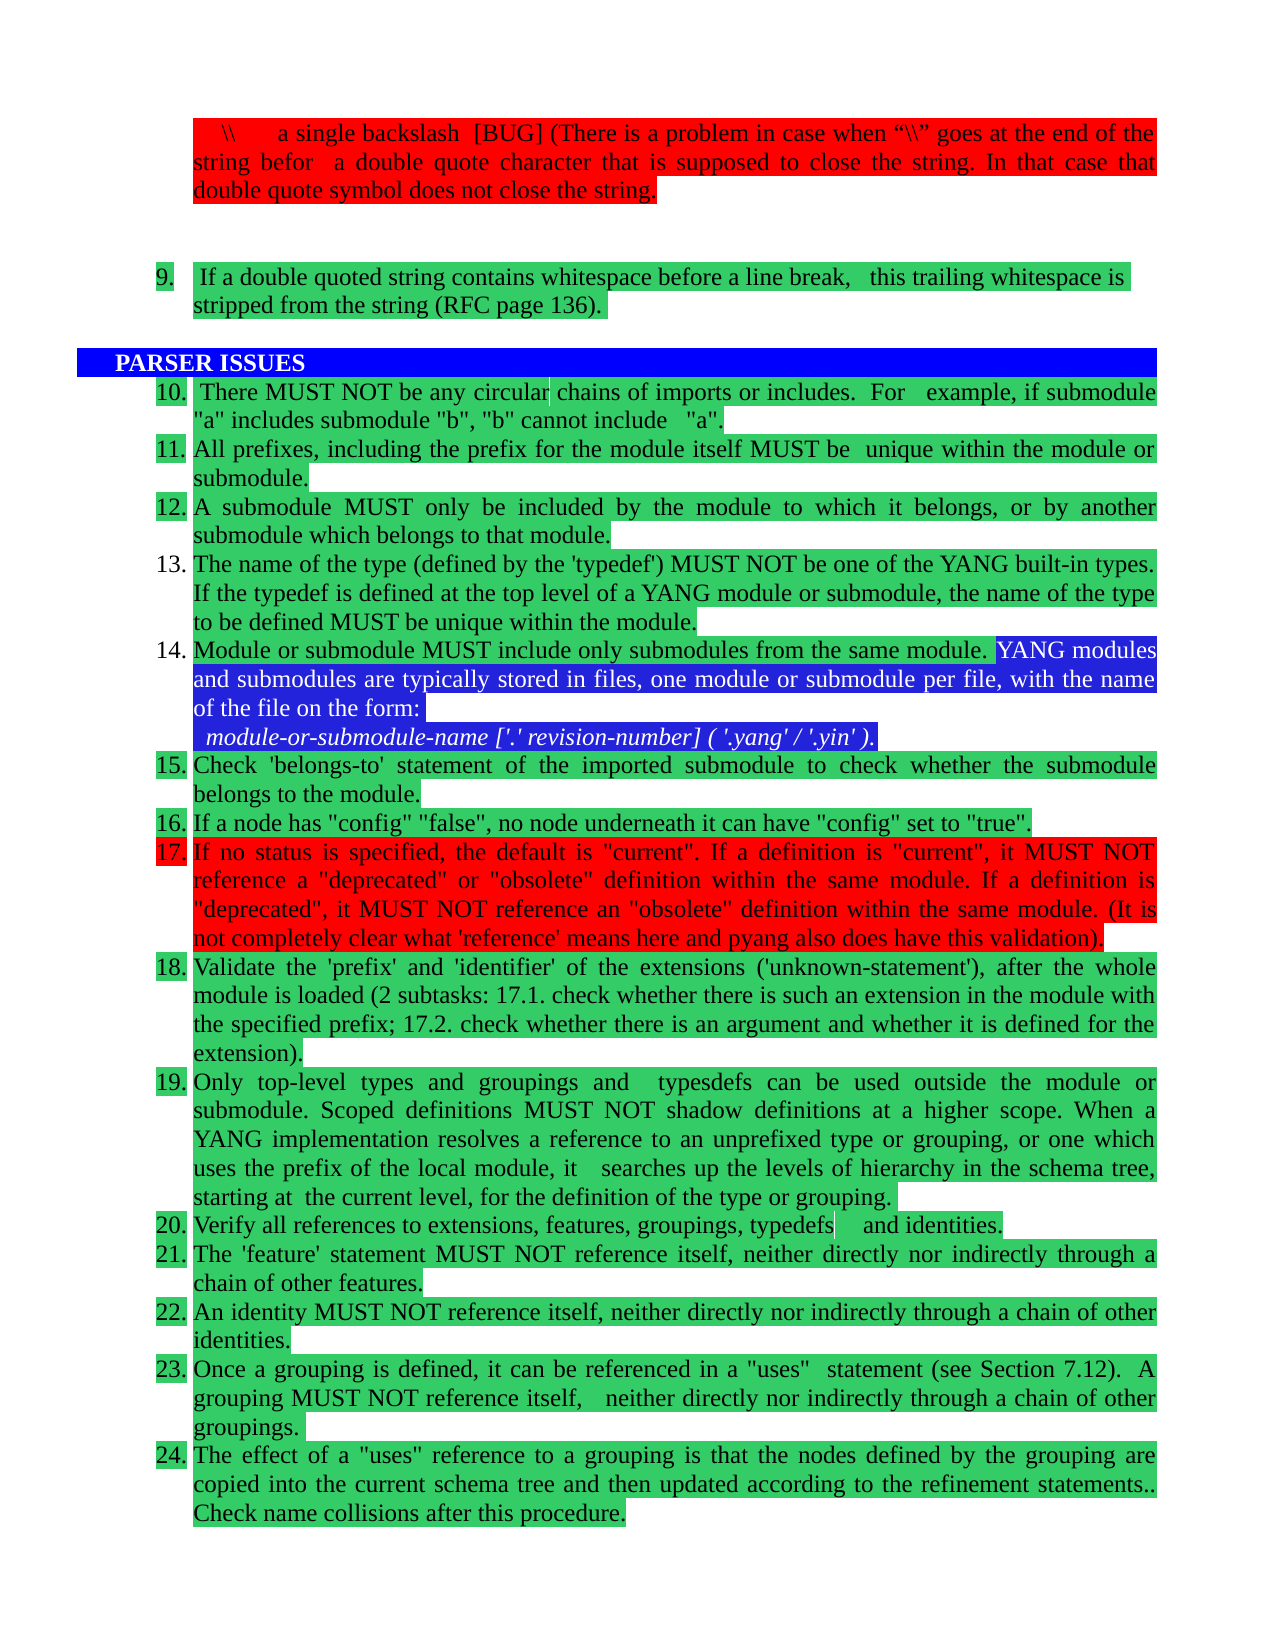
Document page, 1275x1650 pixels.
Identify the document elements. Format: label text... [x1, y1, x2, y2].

list If a double quoted string contains whitespace before a line break, this trailing whitespace is stripped from the string (RFC page 136). [156, 262, 1157, 319]
list Module or submodule MUST include only submodules from the same module. YANG modules and submodules are typically stored in files, one module or submodule per file, with the name of the file on the form: [156, 636, 1157, 722]
list module-or-submodule-name ['.' revision-number] ( '.yang' / '.yin' ). [156, 722, 1157, 751]
list Only top-level types and groupings and typesdefs can be used outside the module or submodule. Scoped definitions MUST NOT shadow definitions at a higher scope. When a YANG implementation resolves a reference to an unprefixed type or grouping, or one which uses the prefix of the local module, it searches up the levels of hierarchy in the schema tree, starting at the current level, for the definition of the type or grouping. [156, 1067, 1157, 1211]
list There MUST NOT be any circular chains of imports or includes. For example, if submodule "a" includes submodule "b", "b" cannot include "a". [156, 377, 1157, 434]
list If a node has "config" "false", no node underneath it can have "config" set to "true". [156, 808, 1157, 837]
list Verify all references to extensions, features, groupings, typedefs and identities. [156, 1211, 1157, 1239]
list Once a grouping is defined, it can be referenced in a "uses" statement (see Section 7.12). A grouping MUST NOT reference itself, neither directly nor indirectly through a chain of other groupings. [156, 1354, 1157, 1441]
list All prefixes, including the prefix for the module itself MUST be unique within the module or submodule. [156, 434, 1157, 492]
list The effect of a "uses" reference to a grouping is that the nodes defined by the grouping are copied into the current schema tree and then updated according to the refinement statements.. Check name collisions after this procedure. [156, 1441, 1157, 1527]
list PARSER ISSUES [77, 348, 1157, 377]
list The name of the type (defined by the 'typedef') MUST NOT be one of the YANG built-in types. If the typedef is defined at the top level of a YANG module or submodule, the name of the type to be defined MUST be unique within the module. [156, 549, 1157, 636]
list \\ a single backslash [BUG] (There is a problem in case when “\\” goes at the end of the string befor a double quote character that is supposed to close the string. In that case that double quote symbol does not close the string. [156, 118, 1157, 204]
list An identity MUST NOT reference itself, neither directly nor indirectly through a chain of other identities. [156, 1297, 1157, 1354]
list If no status is specified, the default is "current". If a definition is "current", it MUST NOT reference a "deprecated" or "obsolete" definition within the same module. If a definition is "deprecated", it MUST NOT reference an "obsolete" definition within the same module. (It is not completely clear what 'reference' means here and pyang also does have this validation). [156, 837, 1157, 952]
list Validate the 'prefix' and 'identifier' of the extensions ('unknown-statement'), after the whole module is loaded (2 subtasks: 17.1. check whether there is such an extension in the module with the specified prefix; 17.2. check whether there is an argument and whether it is defined for the extension). [156, 952, 1157, 1067]
list Check 'belongs-to' statement of the imported submodule to check whether the submodule belongs to the module. [156, 751, 1157, 808]
list A submodule MUST only be included by the module to which it belongs, or by another submodule which belongs to that module. [156, 492, 1157, 549]
list The 'feature' statement MUST NOT reference itself, neither directly nor indirectly through a chain of other features. [156, 1239, 1157, 1297]
